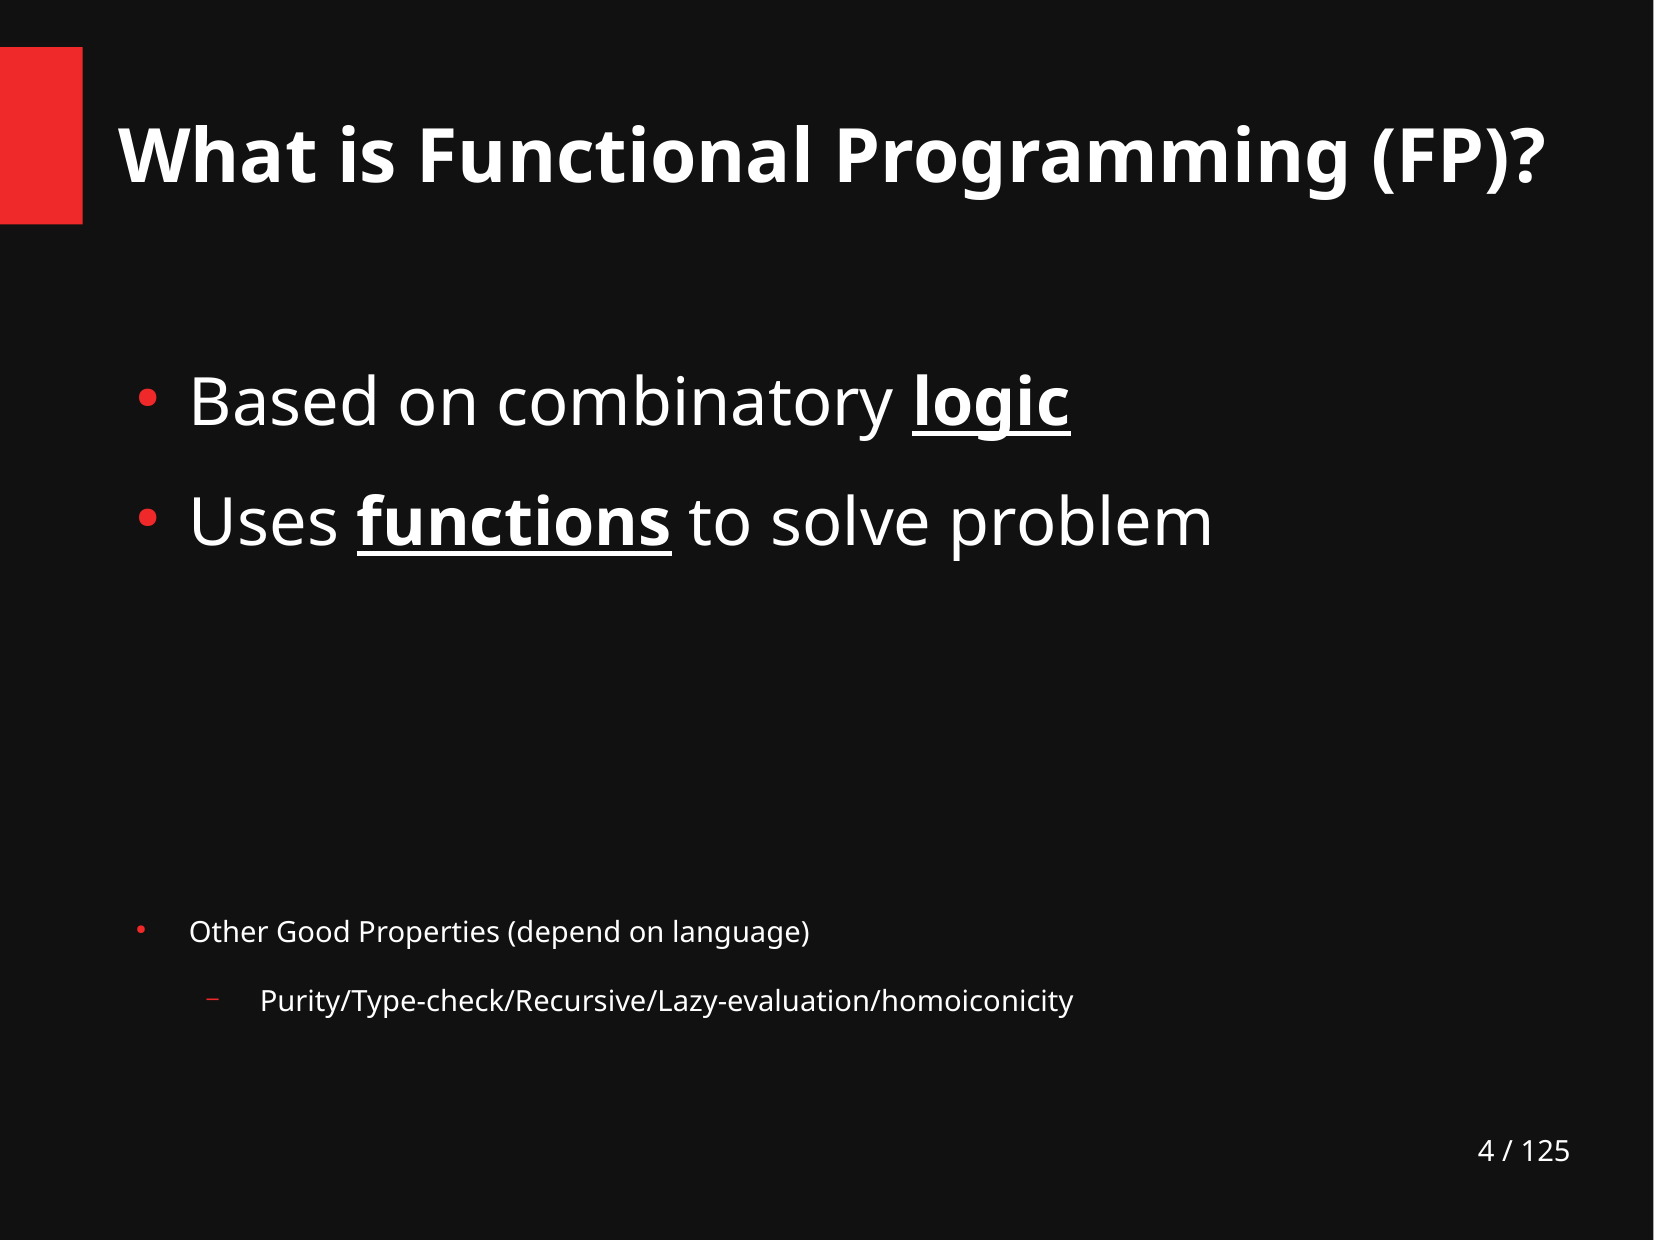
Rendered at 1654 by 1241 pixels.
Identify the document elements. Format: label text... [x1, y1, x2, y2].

title What is Functional Programming (FP)? [118, 49, 1571, 257]
list Based on combinatory logic Uses functions to solve problem Other Good Properties (depend on language) Purity/Type-check/Recursive/Lazy-evaluation/homoiconicity [118, 354, 1536, 1074]
